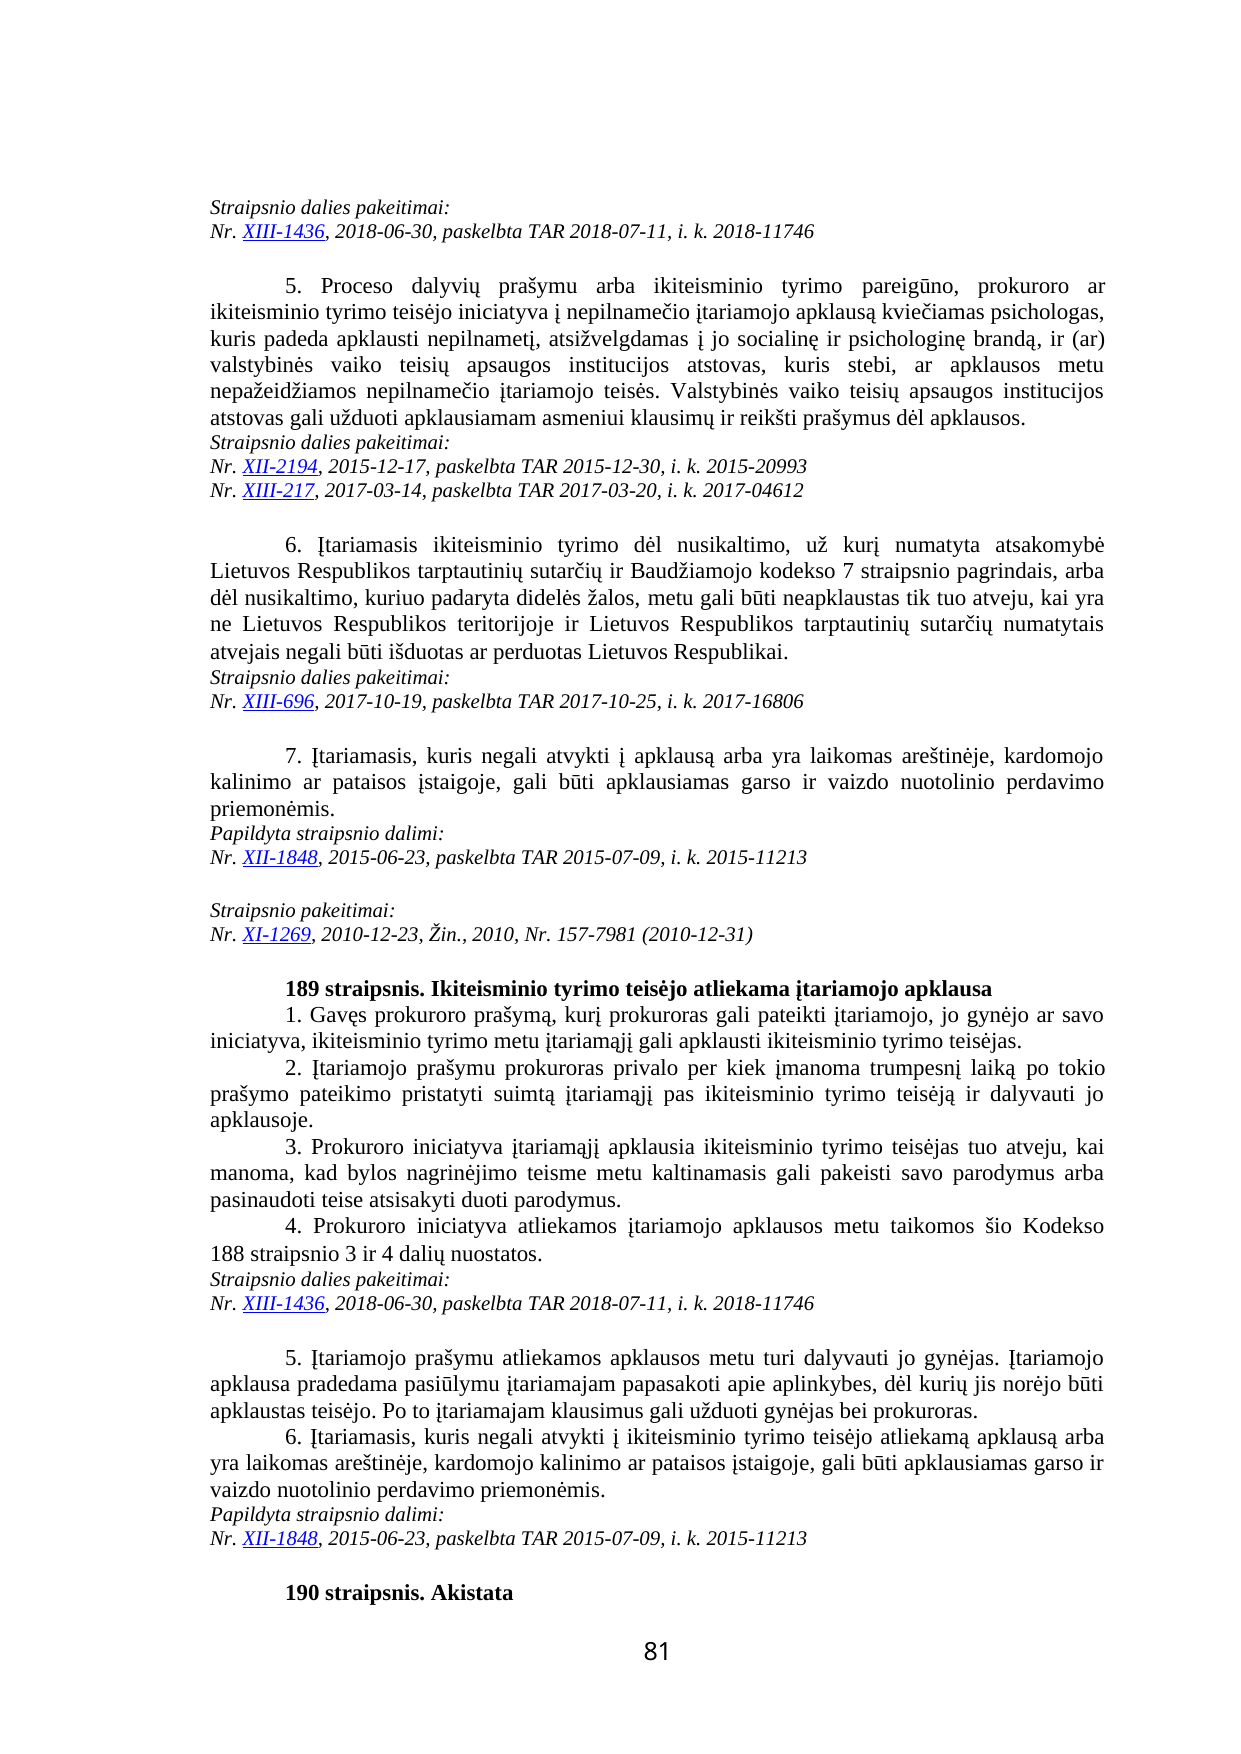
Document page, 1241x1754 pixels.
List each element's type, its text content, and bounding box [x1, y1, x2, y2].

text Nr. XIII-1436, 2018-06-30, paskelbta TAR 2018-07-11, i. k. 2018-11746 [210, 219, 1106, 243]
text 3. Prokuroro iniciatyva įtariamąjį apklausia ikiteisminio tyrimo teisėjas tuo atveju, kai manoma, kad bylos nagrinėjimo teisme metu kaltinamasis gali pakeisti savo parodymus arba pasinaudoti teise atsisakyti duoti parodymus. [210, 1133, 1106, 1212]
text Nr. XI-1269, 2010-12-23, Žin., 2010, Nr. 157-7981 (2010-12-31) [210, 922, 1106, 946]
text 190 straipsnis. Akistata [210, 1579, 1106, 1605]
text 6. Įtariamasis, kuris negali atvykti į ikiteisminio tyrimo teisėjo atliekamą apklausą arba yra laikomas areštinėje, kardomojo kalinimo ar pataisos įstaigoje, gali būti apklausiamas garso ir vaizdo nuotolinio perdavimo priemonėmis. [210, 1423, 1106, 1502]
text Nr. XIII-217, 2017-03-14, paskelbta TAR 2017-03-20, i. k. 2017-04612 [210, 478, 1106, 502]
text 6. Įtariamasis ikiteisminio tyrimo dėl nusikaltimo, už kurį numatyta atsakomybė Lietuvos Respublikos tarptautinių sutarčių ir Baudžiamojo kodekso 7 straipsnio pagrindais, arba dėl nusikaltimo, kuriuo padaryta didelės žalos, metu gali būti neapklaustas tik tuo atveju, kai yra ne Lietuvos Respublikos teritorijoje ir Lietuvos Respublikos tarptautinių sutarčių numatytais atvejais negali būti išduotas ar perduotas Lietuvos Respublikai. [210, 531, 1106, 665]
text Straipsnio pakeitimai: [210, 898, 1106, 922]
text Straipsnio dalies pakeitimai: [210, 665, 1106, 689]
text Papildyta straipsnio dalimi: [210, 1502, 1106, 1526]
text Nr. XII-1848, 2015-06-23, paskelbta TAR 2015-07-09, i. k. 2015-11213 [210, 845, 1106, 869]
text 2. Įtariamojo prašymu prokuroras privalo per kiek įmanoma trumpesnį laiką po tokio prašymo pateikimo pristatyti suimtą įtariamąjį pas ikiteisminio tyrimo teisėją ir dalyvauti jo apklausoje. [210, 1054, 1106, 1133]
text Straipsnio dalies pakeitimai: [210, 1267, 1106, 1291]
text Nr. XIII-696, 2017-10-19, paskelbta TAR 2017-10-25, i. k. 2017-16806 [210, 689, 1106, 713]
text Nr. XII-2194, 2015-12-17, paskelbta TAR 2015-12-30, i. k. 2015-20993 [210, 454, 1106, 478]
text Straipsnio dalies pakeitimai: [210, 195, 1106, 219]
text 5. Proceso dalyvių prašymu arba ikiteisminio tyrimo pareigūno, prokuroro ar ikiteisminio tyrimo teisėjo iniciatyva į nepilnamečio įtariamojo apklausą kviečiamas psichologas, kuris padeda apklausti nepilnametį, atsižvelgdamas į jo socialinę ir psichologinę brandą, ir (ar) valstybinės vaiko teisių apsaugos institucijos atstovas, kuris stebi, ar apklausos metu nepažeidžiamos nepilnamečio įtariamojo teisės. Valstybinės vaiko teisių apsaugos institucijos atstovas gali užduoti apklausiamam asmeniui klausimų ir reikšti prašymus dėl apklausos. [210, 272, 1106, 430]
text 189 straipsnis. Ikiteisminio tyrimo teisėjo atliekama įtariamojo apklausa [210, 975, 1106, 1001]
text 5. Įtariamojo prašymu atliekamos apklausos metu turi dalyvauti jo gynėjas. Įtariamojo apklausa pradedama pasiūlymu įtariamajam papasakoti apie aplinkybes, dėl kurių jis norėjo būti apklaustas teisėjo. Po to įtariamajam klausimus gali užduoti gynėjas bei prokuroras. [210, 1344, 1106, 1423]
text 1. Gavęs prokuroro prašymą, kurį prokuroras gali pateikti įtariamojo, jo gynėjo ar savo iniciatyva, ikiteisminio tyrimo metu įtariamąjį gali apklausti ikiteisminio tyrimo teisėjas. [210, 1001, 1106, 1054]
text 4. Prokuroro iniciatyva atliekamos įtariamojo apklausos metu taikomos šio Kodekso 188 straipsnio 3 ir 4 dalių nuostatos. [210, 1212, 1106, 1267]
text Nr. XIII-1436, 2018-06-30, paskelbta TAR 2018-07-11, i. k. 2018-11746 [210, 1291, 1106, 1315]
text Nr. XII-1848, 2015-06-23, paskelbta TAR 2015-07-09, i. k. 2015-11213 [210, 1526, 1106, 1550]
text 7. Įtariamasis, kuris negali atvykti į apklausą arba yra laikomas areštinėje, kardomojo kalinimo ar pataisos įstaigoje, gali būti apklausiamas garso ir vaizdo nuotolinio perdavimo priemonėmis. [210, 742, 1106, 821]
text Papildyta straipsnio dalimi: [210, 821, 1106, 845]
text Straipsnio dalies pakeitimai: [210, 430, 1106, 454]
